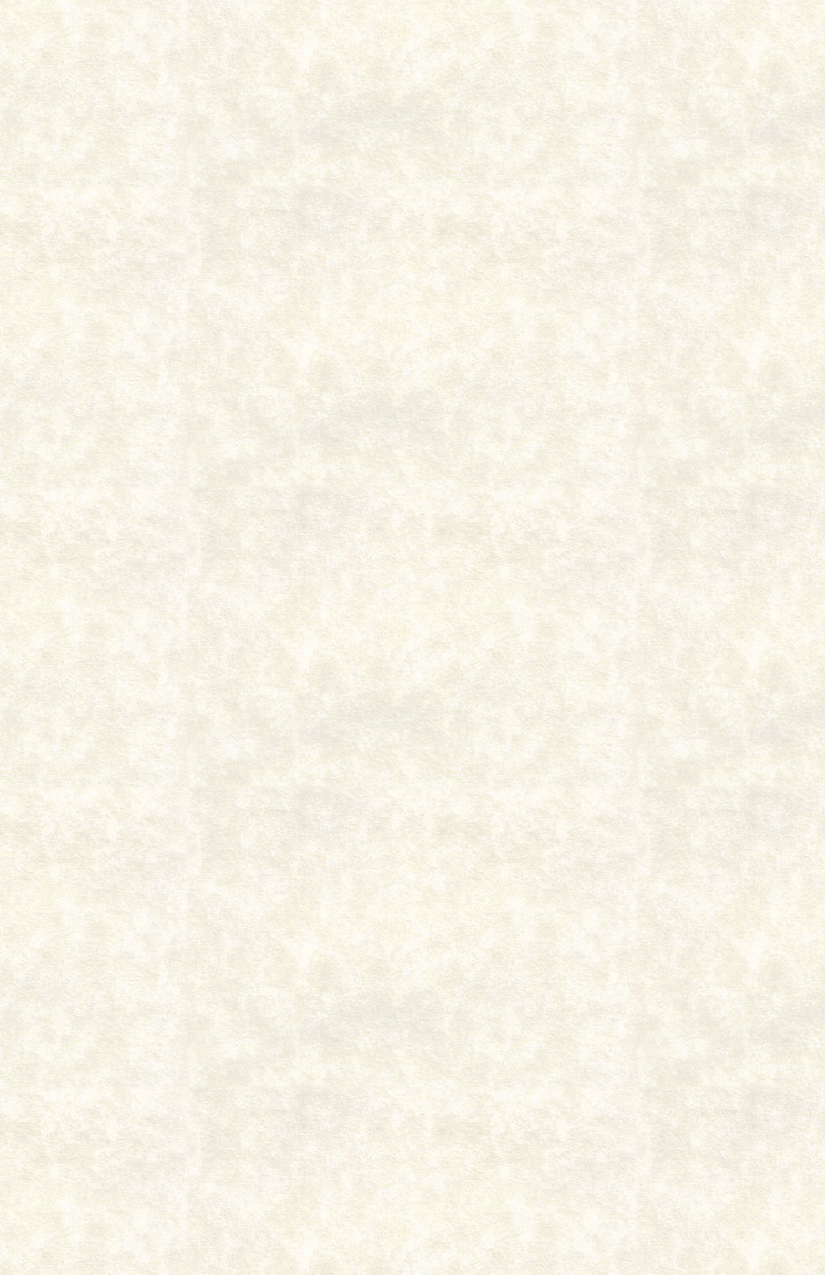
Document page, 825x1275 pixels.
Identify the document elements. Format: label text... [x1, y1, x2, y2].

text Let speech be sound and uncondemned, [0, 0, 825, 1275]
